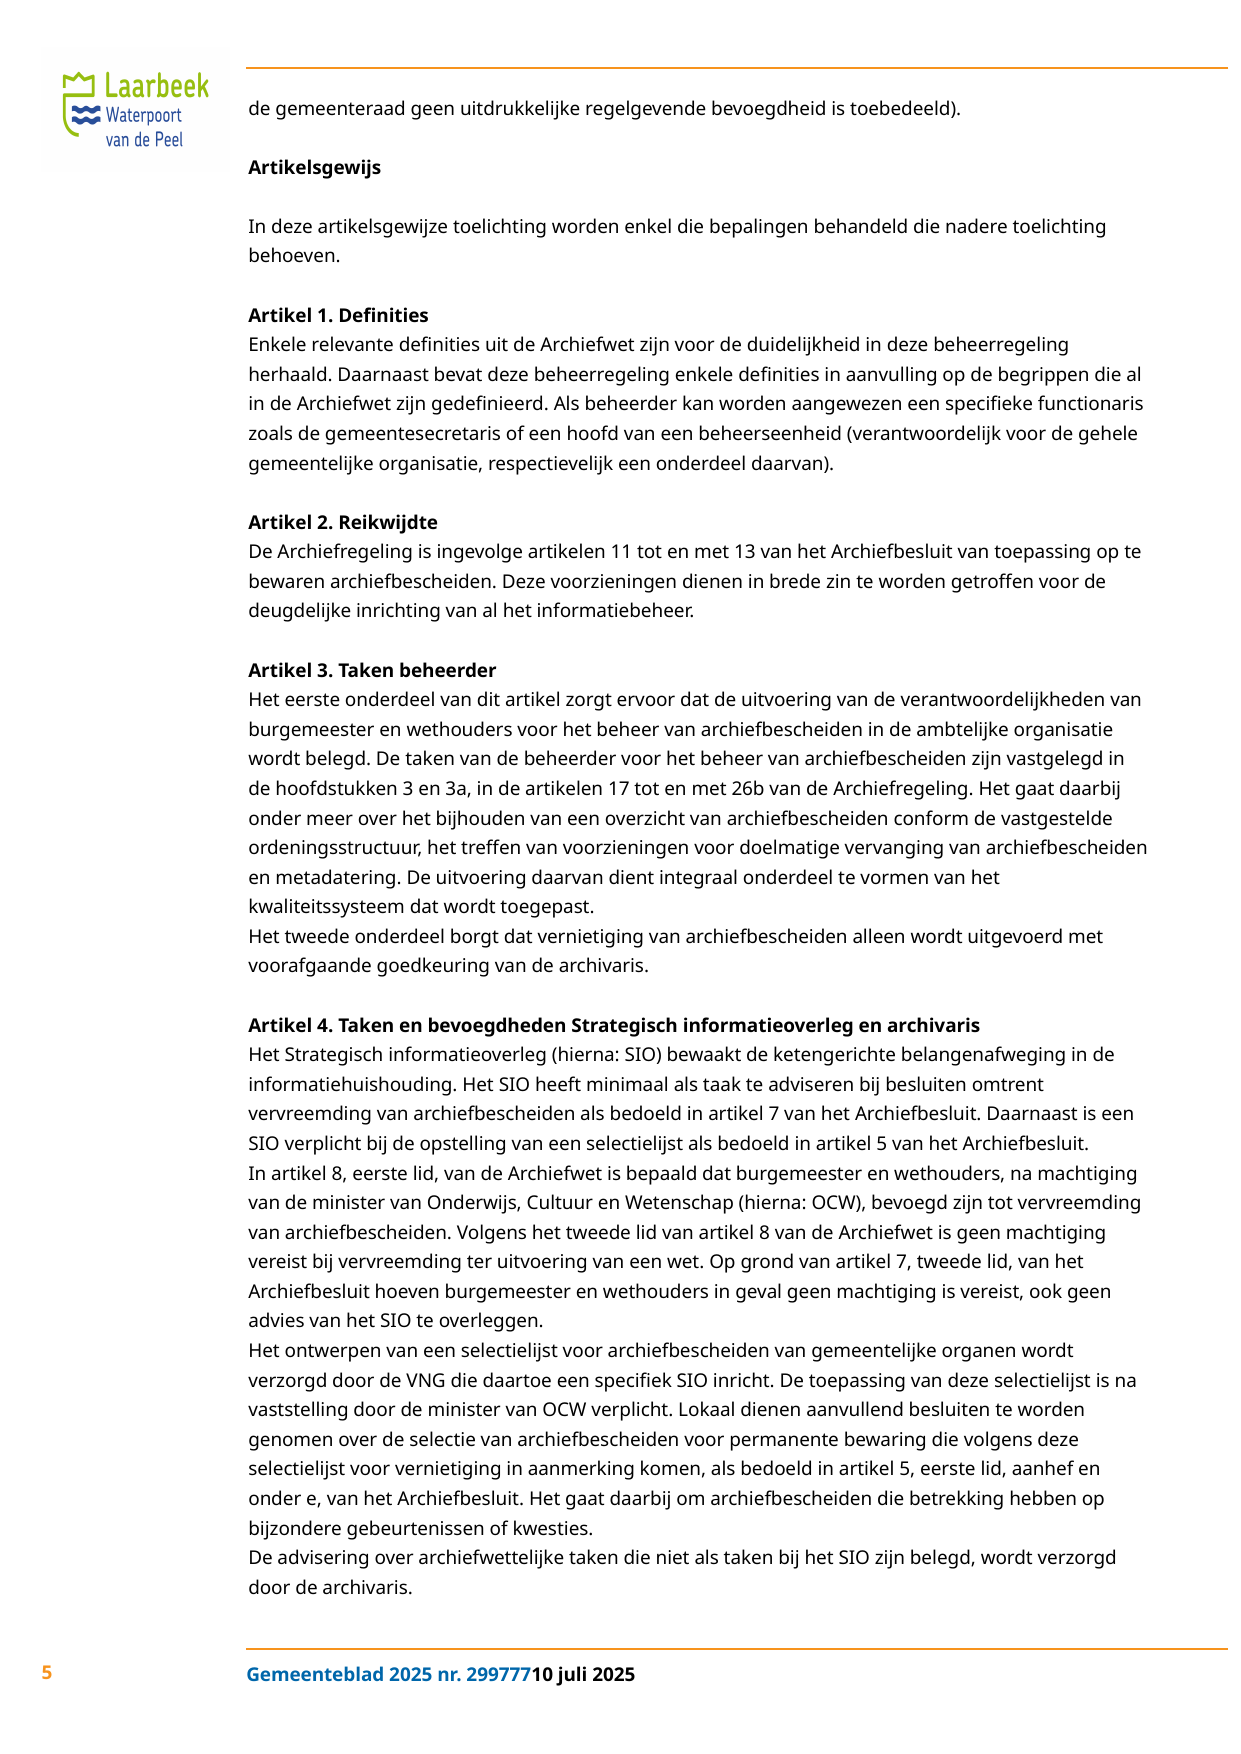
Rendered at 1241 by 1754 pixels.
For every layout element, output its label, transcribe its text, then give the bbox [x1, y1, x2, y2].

text Het Strategisch informatieoverleg (hierna: SIO) bewaakt de ketengerichte belangenafweging in de informatiehuishouding. Het SIO heeft minimaal als taak te adviseren bij besluiten omtrent vervreemding van archiefbescheiden als bedoeld in artikel 7 van het Archiefbesluit. Daarnaast is een SIO verplicht bij de opstelling van een selectielijst als bedoeld in artikel 5 van het Archiefbesluit. [248, 1041, 1152, 1156]
text Artikel 4. Taken en bevoegdheden Strategisch informatieoverleg en archivaris [248, 1012, 1152, 1038]
text De Archiefregeling is ingevolge artikelen 11 tot en met 13 van het Archiefbesluit van toepassing op te bewaren archiefbescheiden. Deze voorzieningen dienen in brede zin te worden getroffen voor de deugdelijke inrichting van al het informatiebeheer. [248, 538, 1152, 623]
text Artikelsgewijs [248, 154, 1152, 180]
text de gemeenteraad geen uitdrukkelijke regelgevende bevoegdheid is toebedeeld). [248, 95, 1152, 121]
text Artikel 2. Reikwijdte [248, 509, 1152, 535]
text Het ontwerpen van een selectielijst voor archiefbescheiden van gemeentelijke organen wordt verzorgd door de VNG die daartoe een specifiek SIO inricht. De toepassing van deze selectielijst is na vaststelling door de minister van OCW verplicht. Lokaal dienen aanvullend besluiten te worden genomen over de selectie van archiefbescheiden voor permanente bewaring die volgens deze selectielijst voor vernietiging in aanmerking komen, als bedoeld in artikel 5, eerste lid, aanhef en onder e, van het Archiefbesluit. Het gaat daarbij om archiefbescheiden die betrekking hebben op bijzondere gebeurtenissen of kwesties. [248, 1337, 1152, 1541]
text In deze artikelsgewijze toelichting worden enkel die bepalingen behandeld die nadere toelichting behoeven. [248, 213, 1152, 268]
text Het eerste onderdeel van dit artikel zorgt ervoor dat de uitvoering van de verantwoordelijkheden van burgemeester en wethouders voor het beheer van archiefbescheiden in de ambtelijke organisatie wordt belegd. De taken van de beheerder voor het beheer van archiefbescheiden zijn vastgelegd in de hoofdstukken 3 en 3a, in de artikelen 17 tot en met 26b van de Archiefregeling. Het gaat daarbij onder meer over het bijhouden van een overzicht van archiefbescheiden conform de vastgestelde ordeningsstructuur, het treffen van voorzieningen voor doelmatige vervanging van archiefbescheiden en metadatering. De uitvoering daarvan dient integraal onderdeel te vormen van het kwaliteitssysteem dat wordt toegepast. [248, 686, 1152, 919]
text De advisering over archiefwettelijke taken die niet als taken bij het SIO zijn belegd, wordt verzorgd door de archivaris. [248, 1544, 1152, 1600]
picture [41, 47, 231, 172]
text Het tweede onderdeel borgt dat vernietiging van archiefbescheiden alleen wordt uitgevoerd met voorafgaande goedkeuring van de archivaris. [248, 923, 1152, 978]
text Artikel 3. Taken beheerder [248, 657, 1152, 683]
text In artikel 8, eerste lid, van de Archiefwet is bepaald dat burgemeester en wethouders, na machtiging van de minister van Onderwijs, Cultuur en Wetenschap (hierna: OCW), bevoegd zijn tot vervreemding van archiefbescheiden. Volgens het tweede lid van artikel 8 van de Archiefwet is geen machtiging vereist bij vervreemding ter uitvoering van een wet. Op grond van artikel 7, tweede lid, van het Archiefbesluit hoeven burgemeester en wethouders in geval geen machtiging is vereist, ook geen advies van het SIO te overleggen. [248, 1160, 1152, 1333]
text Enkele relevante definities uit de Archiefwet zijn voor de duidelijkheid in deze beheerregeling herhaald. Daarnaast bevat deze beheerregeling enkele definities in aanvulling op de begrippen die al in de Archiefwet zijn gedefinieerd. Als beheerder kan worden aangewezen een specifieke functionaris zoals de gemeentesecretaris of een hoofd van een beheerseenheid (verantwoordelijk voor de gehele gemeentelijke organisatie, respectievelijk een onderdeel daarvan). [248, 331, 1152, 476]
text Artikel 1. Definities [248, 302, 1152, 328]
